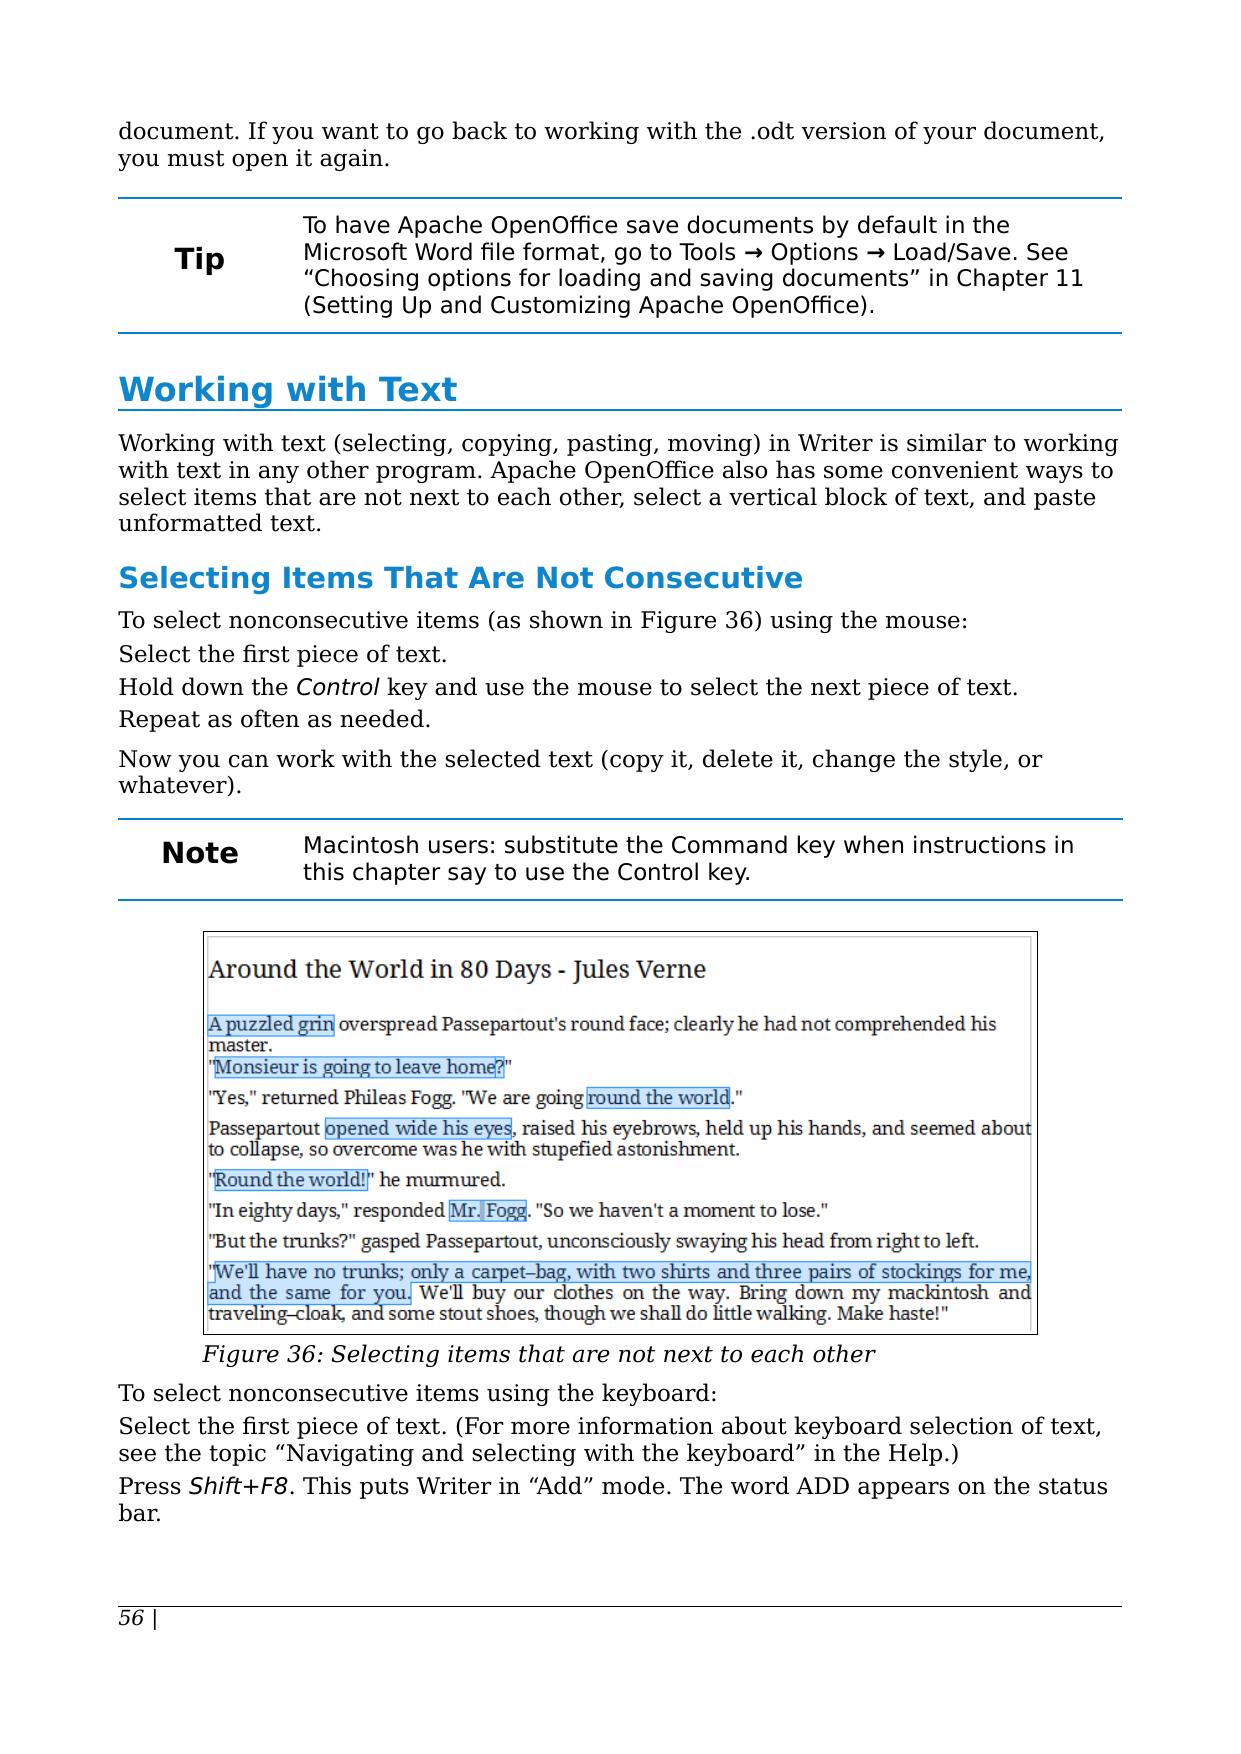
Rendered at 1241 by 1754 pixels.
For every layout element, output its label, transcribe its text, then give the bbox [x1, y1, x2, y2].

table_header Tip [118, 199, 281, 332]
text Working with text (selecting, copying, pasting, moving) in Writer is similar to working with text in any other program. Apache OpenOffice also has some convenient ways to select items that are not next to each other, select a vertical block of text, and paste unformatted text. [118, 430, 1122, 537]
text Repeat as often as needed. [118, 707, 1122, 733]
list To select nonconsecutive items using the keyboard: [118, 1380, 1122, 1407]
text Figure 36: Selecting items that are not next to each other [202, 1341, 1038, 1368]
subtitle Working with Text [118, 371, 1122, 409]
table_header Note [118, 820, 281, 899]
table_header To have Apache OpenOffice save documents by default in the Microsoft Word file format, go to Tools → Options → Load/Save. See “Choosing options for loading and saving documents” in Chapter 11 (Setting Up and Customizing Apache OpenOffice). [281, 199, 1122, 332]
picture [206, 935, 1034, 1331]
table_header Macintosh users: substitute the Command key when instructions in this chapter say to use the Control key. [281, 820, 1122, 899]
text document. If you want to go back to working with the .odt version of your document, you must open it again. [118, 118, 1122, 171]
text Press Shift+F8. This puts Writer in “Add” mode. The word ADD appears on the status bar. [118, 1473, 1122, 1526]
text Select the first piece of text. [118, 641, 1122, 667]
text Select the first piece of text. (For more information about keyboard selection of text, see the topic “Navigating and selecting with the keyboard” in the Help.) [118, 1413, 1122, 1467]
text Hold down the Control key and use the mouse to select the next piece of text. [118, 674, 1122, 700]
list To select nonconsecutive items (as shown in Figure 36) using the mouse: [118, 608, 1122, 634]
text Now you can work with the selected text (copy it, delete it, change the style, or whatever). [118, 746, 1122, 799]
subtitle Selecting Items That Are Not Consecutive [118, 561, 1122, 595]
